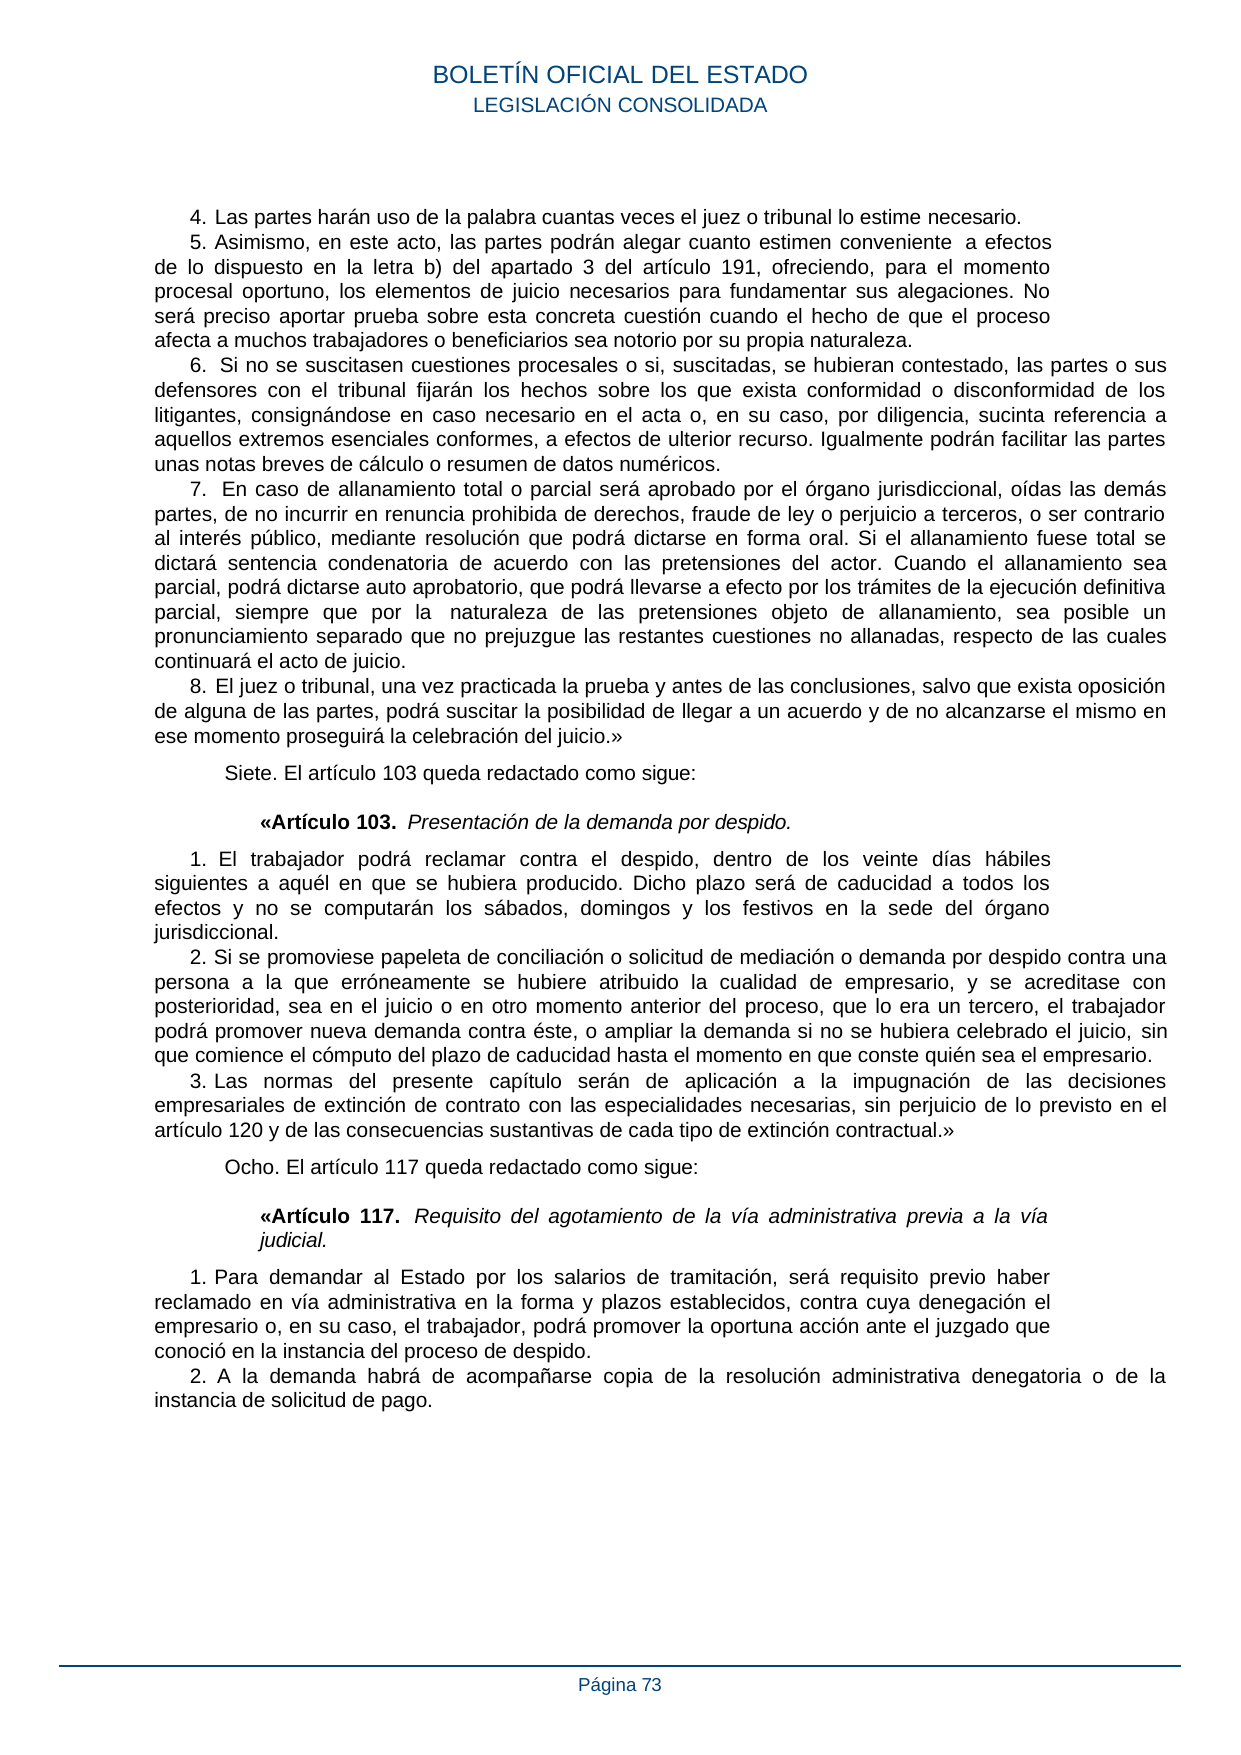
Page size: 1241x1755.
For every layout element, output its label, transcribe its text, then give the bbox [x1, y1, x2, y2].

list A la demanda habrá de acompañarse copia de la resolución administrativa denegatoria o de la instancia de solicitud de pago. [154, 1363, 1168, 1412]
list En caso de allanamiento total o parcial será aprobado por el órgano jurisdiccional, oídas las demás partes, de no incurrir en renuncia prohibida de derechos, fraude de ley o perjuicio a terceros, o ser contrario al interés público, mediante resolución que podrá dictarse en forma oral. Si el allanamiento fuese total se dictará sentencia condenatoria de acuerdo con las pretensiones del actor. Cuando el allanamiento sea parcial, podrá dictarse auto aprobatorio, que podrá llevarse a efecto por los trámites de la ejecución definitiva parcial, siempre que por la naturaleza de las pretensiones objeto de allanamiento, sea posible un pronunciamiento separado que no prejuzgue las restantes cuestiones no allanadas, respecto de las cuales continuará el acto de juicio. [154, 477, 1168, 673]
text «Artículo 117. Requisito del agotamiento de la vía administrativa previa a la vía judicial. [260, 1204, 1052, 1252]
list Las partes harán uso de la palabra cuantas veces el juez o tribunal lo estime necesario. [154, 205, 1052, 229]
text «Artículo 103. Presentación de la demanda por despido. [260, 809, 1168, 833]
list Las normas del presente capítulo serán de aplicación a la impugnación de las decisiones empresariales de extinción de contrato con las especialidades necesarias, sin perjuicio de lo previsto en el artículo 120 y de las consecuencias sustantivas de cada tipo de extinción contractual.» [154, 1068, 1168, 1142]
list Asimismo, en este acto, las partes podrán alegar cuanto estimen conveniente a efectos de lo dispuesto en la letra b) del apartado 3 del artículo 191, ofreciendo, para el momento procesal oportuno, los elementos de juicio necesarios para fundamentar sus alegaciones. No será preciso aportar prueba sobre esta concreta cuestión cuando el hecho de que el proceso afecta a muchos trabajadores o beneficiarios sea notorio por su propia naturaleza. [154, 230, 1052, 352]
list Para demandar al Estado por los salarios de tramitación, será requisito previo haber reclamado en vía administrativa en la forma y plazos establecidos, contra cuya denegación el empresario o, en su caso, el trabajador, podrá promover la oportuna acción ante el juzgado que conoció en la instancia del proceso de despido. [154, 1265, 1052, 1363]
text Ocho. El artículo 117 queda redactado como sigue: [224, 1155, 1168, 1179]
list El trabajador podrá reclamar contra el despido, dentro de los veinte días hábiles siguientes a aquél en que se hubiera producido. Dicho plazo será de caducidad a todos los efectos y no se computarán los sábados, domingos y los festivos en la sede del órgano jurisdiccional. [154, 846, 1052, 944]
list Si se promoviese papeleta de conciliación o solicitud de mediación o demanda por despido contra una persona a la que erróneamente se hubiere atribuido la cualidad de empresario, y se acreditase con posterioridad, sea en el juicio o en otro momento anterior del proceso, que lo era un tercero, el trabajador podrá promover nueva demanda contra éste, o ampliar la demanda si no se hubiera celebrado el juicio, sin que comience el cómputo del plazo de caducidad hasta el momento en que conste quién sea el empresario. [154, 945, 1168, 1067]
list Si no se suscitasen cuestiones procesales o si, suscitadas, se hubieran contestado, las partes o sus defensores con el tribunal fijarán los hechos sobre los que exista conformidad o disconformidad de los litigantes, consignándose en caso necesario en el acta o, en su caso, por diligencia, sucinta referencia a aquellos extremos esenciales conformes, a efectos de ulterior recurso. Igualmente podrán facilitar las partes unas notas breves de cálculo o resumen de datos numéricos. [154, 353, 1168, 476]
text Siete. El artículo 103 queda redactado como sigue: [224, 761, 1168, 785]
list El juez o tribunal, una vez practicada la prueba y antes de las conclusiones, salvo que exista oposición de alguna de las partes, podrá suscitar la posibilidad de llegar a un acuerdo y de no alcanzarse el mismo en ese momento proseguirá la celebración del juicio.» [154, 674, 1168, 747]
